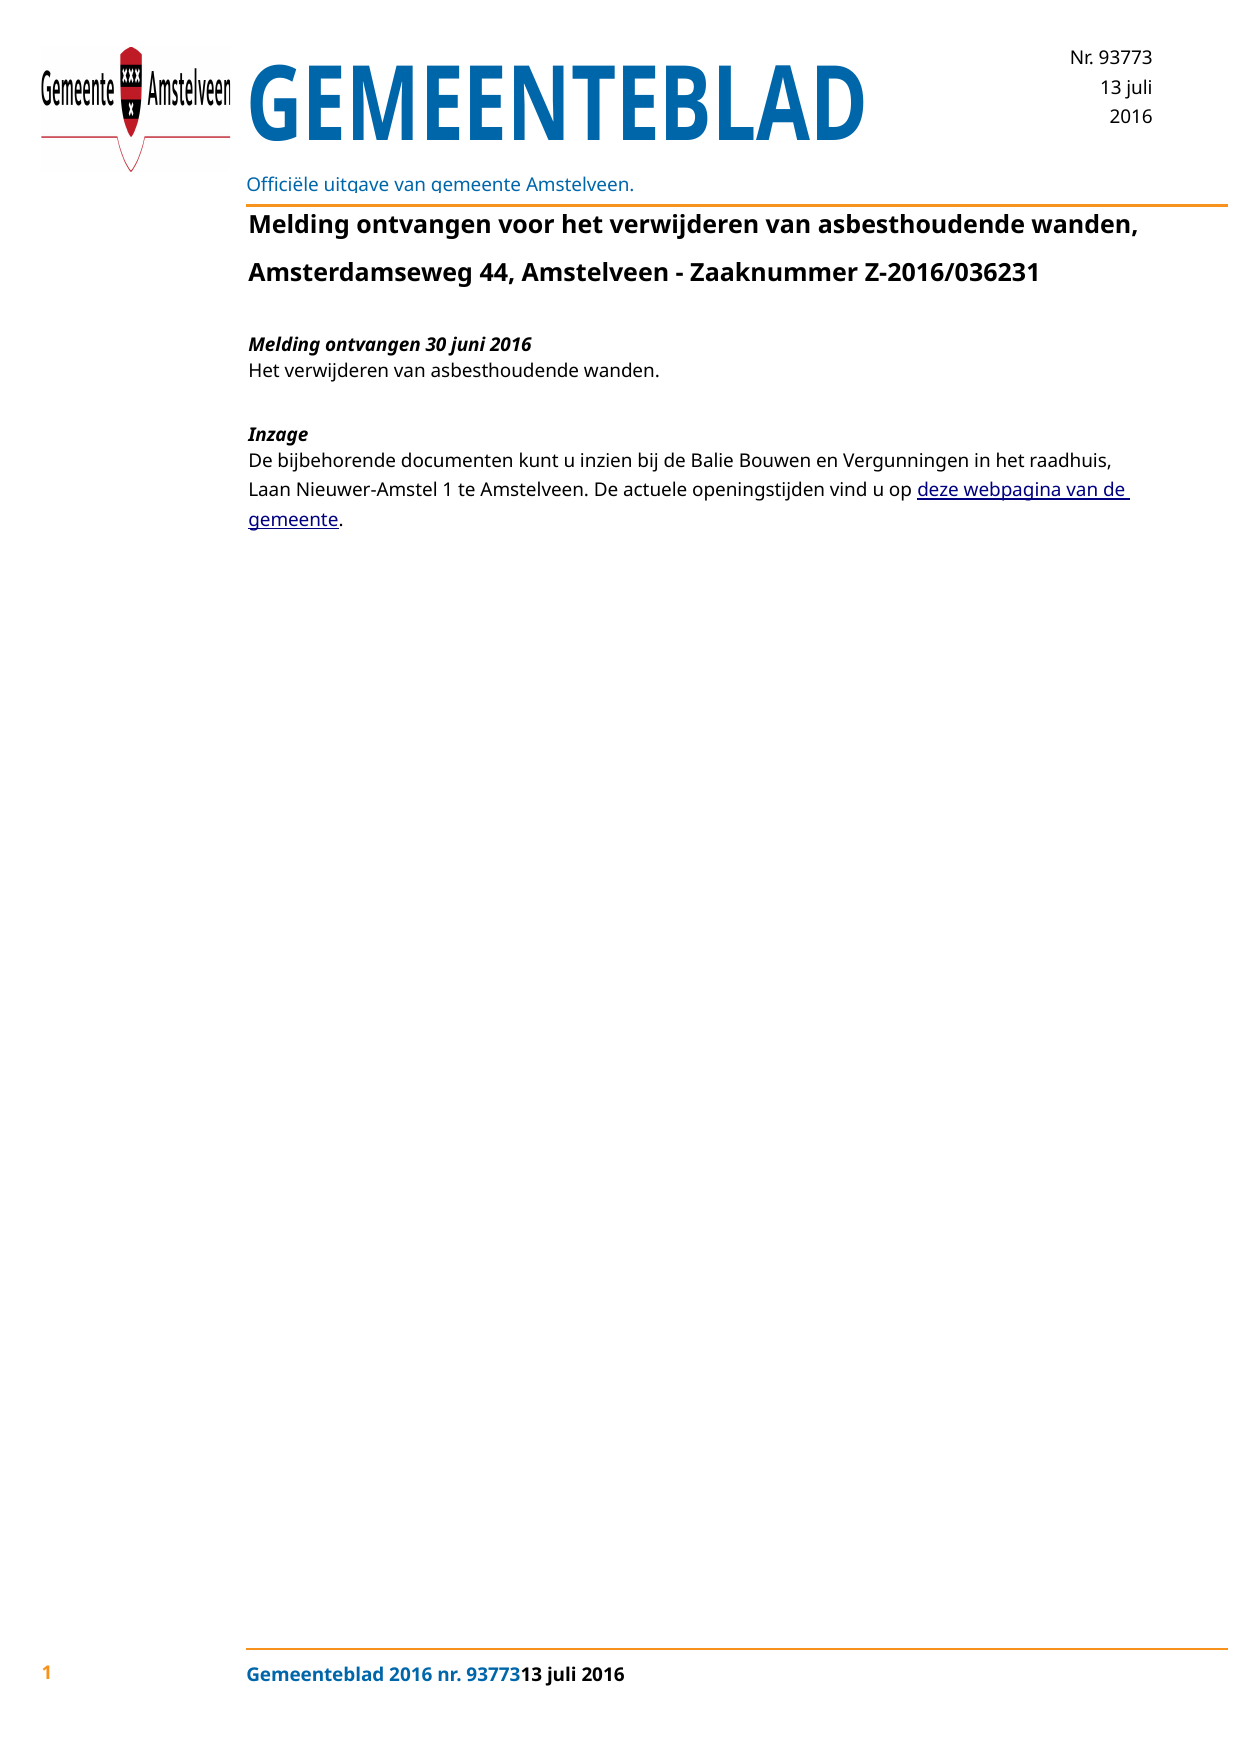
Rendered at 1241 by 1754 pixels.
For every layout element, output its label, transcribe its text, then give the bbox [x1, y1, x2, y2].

text De bijbehorende documenten kunt u inzien bij de Balie Bouwen en Vergunningen in het raadhuis, Laan Nieuwer-Amstel 1 te Amstelveen. De actuele openingstijden vind u op deze webpagina van de gemeente. [248, 447, 1152, 532]
text Het verwijderen van asbesthoudende wanden. [248, 357, 1152, 383]
text Melding ontvangen 30 juni 2016 [248, 331, 1152, 357]
text Inzage [248, 421, 1152, 447]
text Melding ontvangen voor het verwijderen van asbesthoudende wanden, Amsterdamseweg 44, Amstelveen - Zaaknummer Z-2016/036231 [248, 207, 1152, 288]
picture [41, 47, 231, 172]
